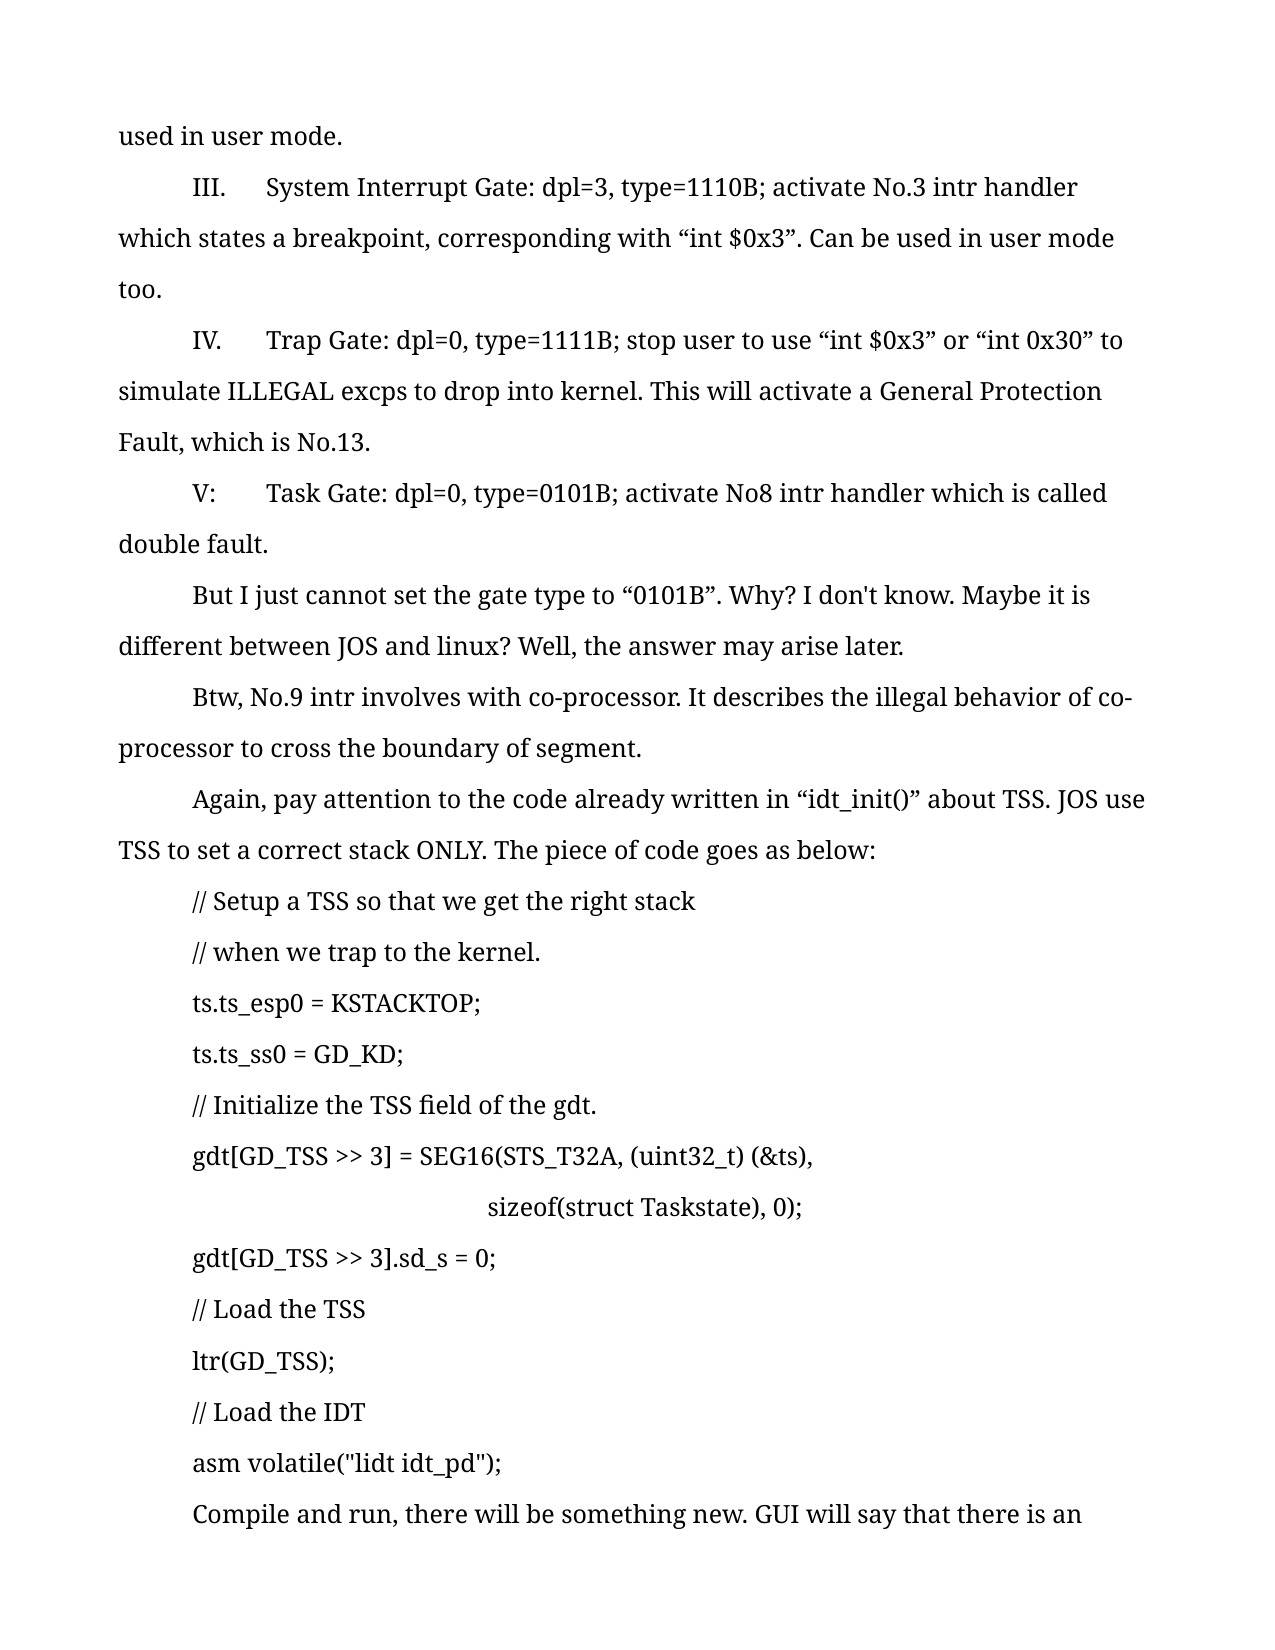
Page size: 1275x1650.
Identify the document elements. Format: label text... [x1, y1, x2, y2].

text used in user mode. III. System Interrupt Gate: dpl=3, type=1110B; activate No.3 intr handler which states a breakpoint, corresponding with “int $0x3”. Can be used in user mode too. IV. Trap Gate: dpl=0, type=1111B; stop user to use “int $0x3” or “int 0x30” to simulate ILLEGAL excps to drop into kernel. This will activate a General Protection Fault, which is No.13. V: Task Gate: dpl=0, type=0101B; activate No8 intr handler which is called double fault. But I just cannot set the gate type to “0101B”. Why? I don't know. Maybe it is different between JOS and linux? Well, the answer may arise later. Btw, No.9 intr involves with co-processor. It describes the illegal behavior of co-processor to cross the boundary of segment. Again, pay attention to the code already written in “idt_init()” about TSS. JOS use TSS to set a correct stack ONLY. The piece of code goes as below: // Setup a TSS so that we get the right stack [118, 118, 1157, 918]
text // Initialize the TSS field of the gdt. [118, 1088, 1157, 1122]
text gdt[GD_TSS >> 3].sd_s = 0; [118, 1241, 1157, 1275]
text ts.ts_esp0 = KSTACKTOP; [118, 986, 1157, 1020]
text // Load the TSS [118, 1292, 1157, 1326]
text asm volatile("lidt idt_pd"); Compile and run, there will be something new. GUI will say that there is an [118, 1445, 1157, 1530]
text ltr(GD_TSS); [118, 1343, 1157, 1377]
text // when we trap to the kernel. [118, 935, 1157, 969]
text sizeof(struct Taskstate), 0); [118, 1190, 1157, 1224]
text ts.ts_ss0 = GD_KD; [118, 1037, 1157, 1071]
text // Load the IDT [118, 1394, 1157, 1428]
text gdt[GD_TSS >> 3] = SEG16(STS_T32A, (uint32_t) (&ts), [118, 1139, 1157, 1173]
